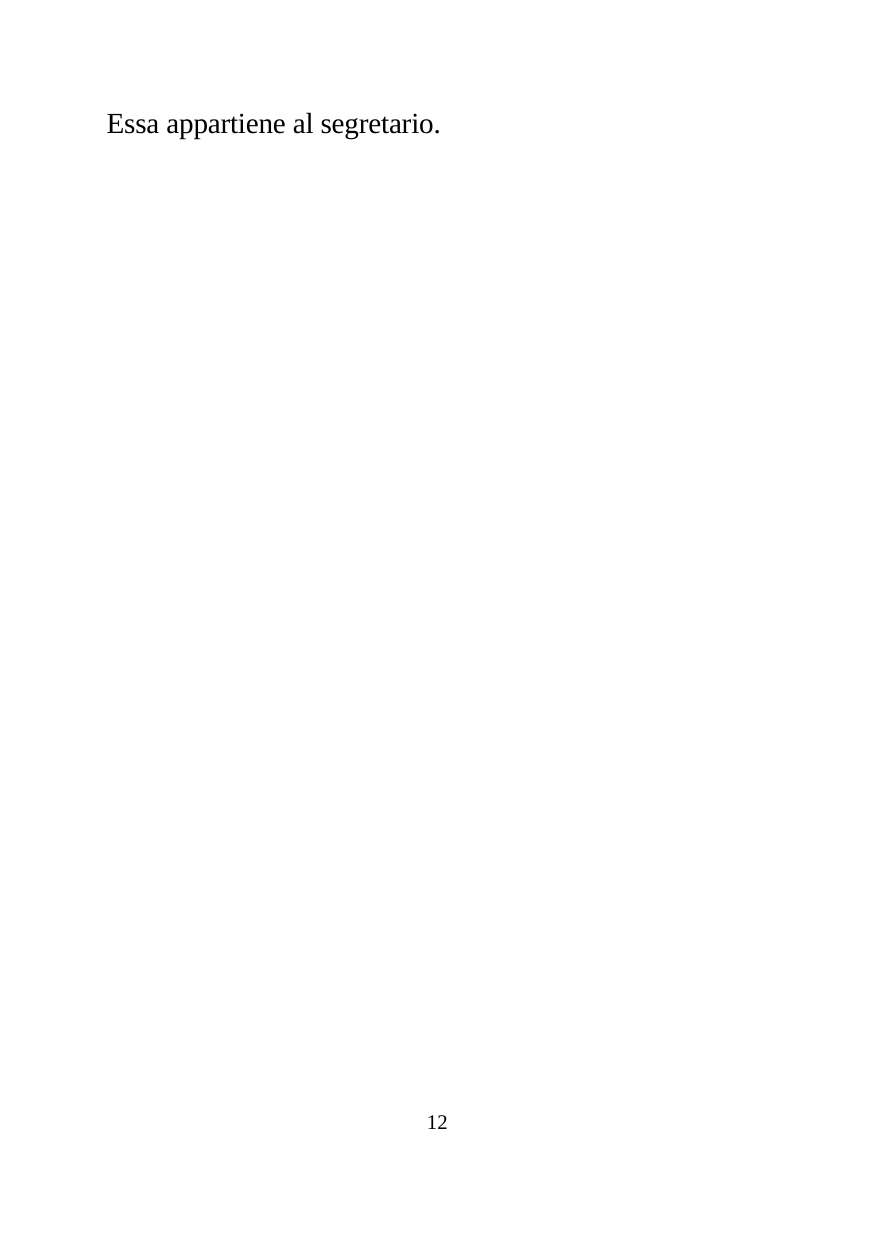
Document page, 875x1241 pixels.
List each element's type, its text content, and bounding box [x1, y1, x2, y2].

text Essa appartiene al segretario. [106, 106, 768, 140]
